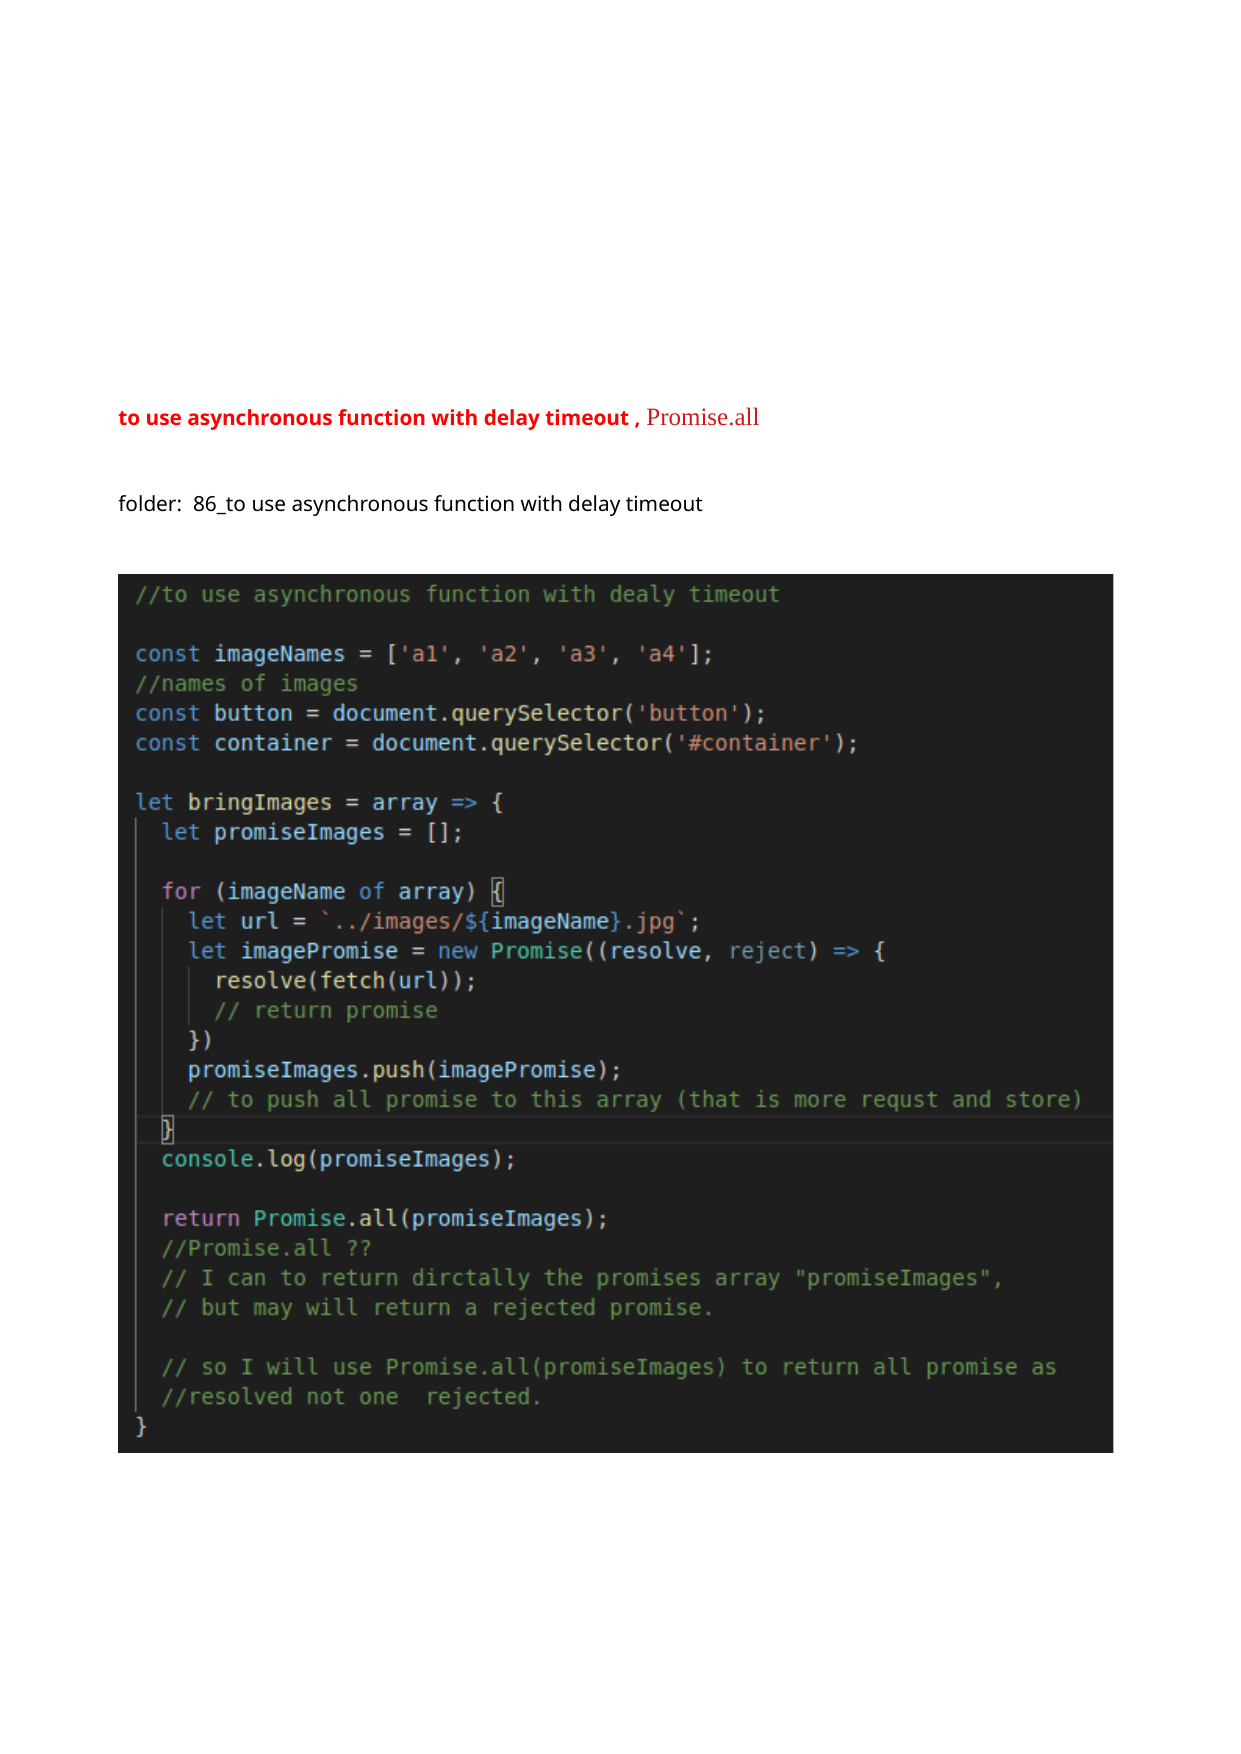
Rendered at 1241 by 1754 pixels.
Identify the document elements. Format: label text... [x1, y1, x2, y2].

text folder: 86_to use asynchronous function with delay timeout [118, 489, 1122, 517]
text to use asynchronous function with delay timeout , Promise.all [118, 402, 1122, 432]
picture [118, 574, 1114, 1453]
